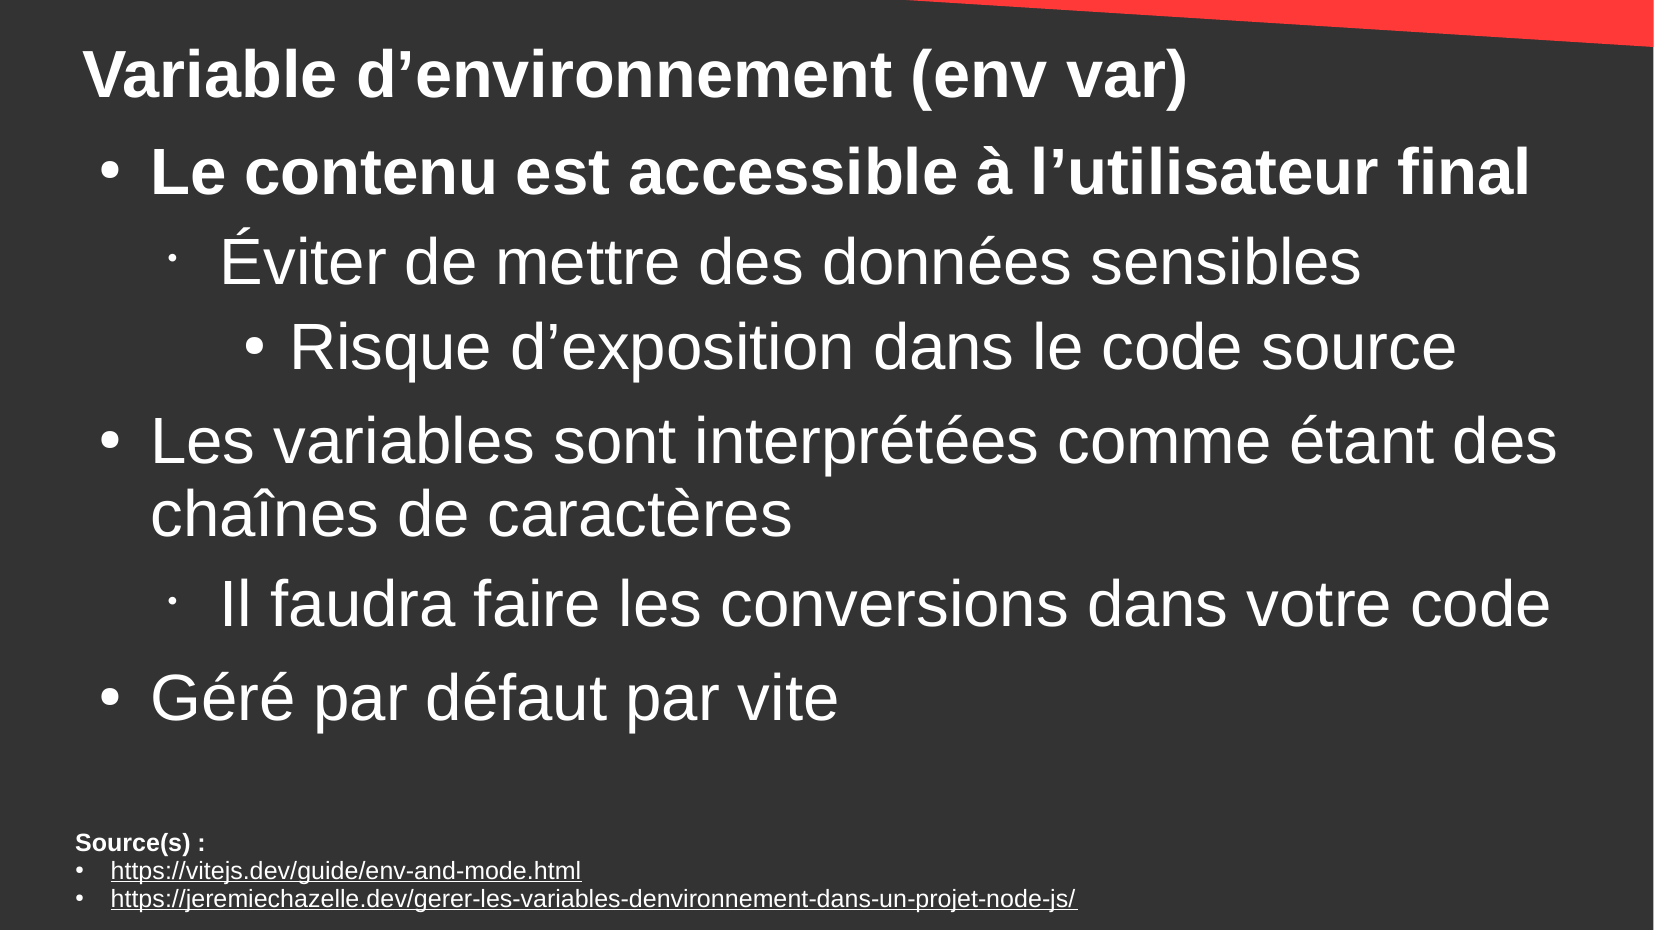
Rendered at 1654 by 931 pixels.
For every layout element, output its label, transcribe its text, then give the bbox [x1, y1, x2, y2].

text_box [905, 0, 1654, 48]
text_box Source(s) : https://vitejs.dev/guide/env-and-mode.html https://jeremiechazelle.dev/gerer-les-variables-denvironnement-dans-un-projet-node-js/ [60, 821, 1546, 931]
list Le contenu est accessible à l’utilisateur final Éviter de mettre des données sensibles Risque d’exposition dans le code source Les variables sont interprétées comme étant des chaînes de caractères Il faudra faire les conversions dans votre code Géré par défaut par vite [80, 135, 1620, 739]
title Variable d’environnement (env var) [82, 37, 1571, 115]
